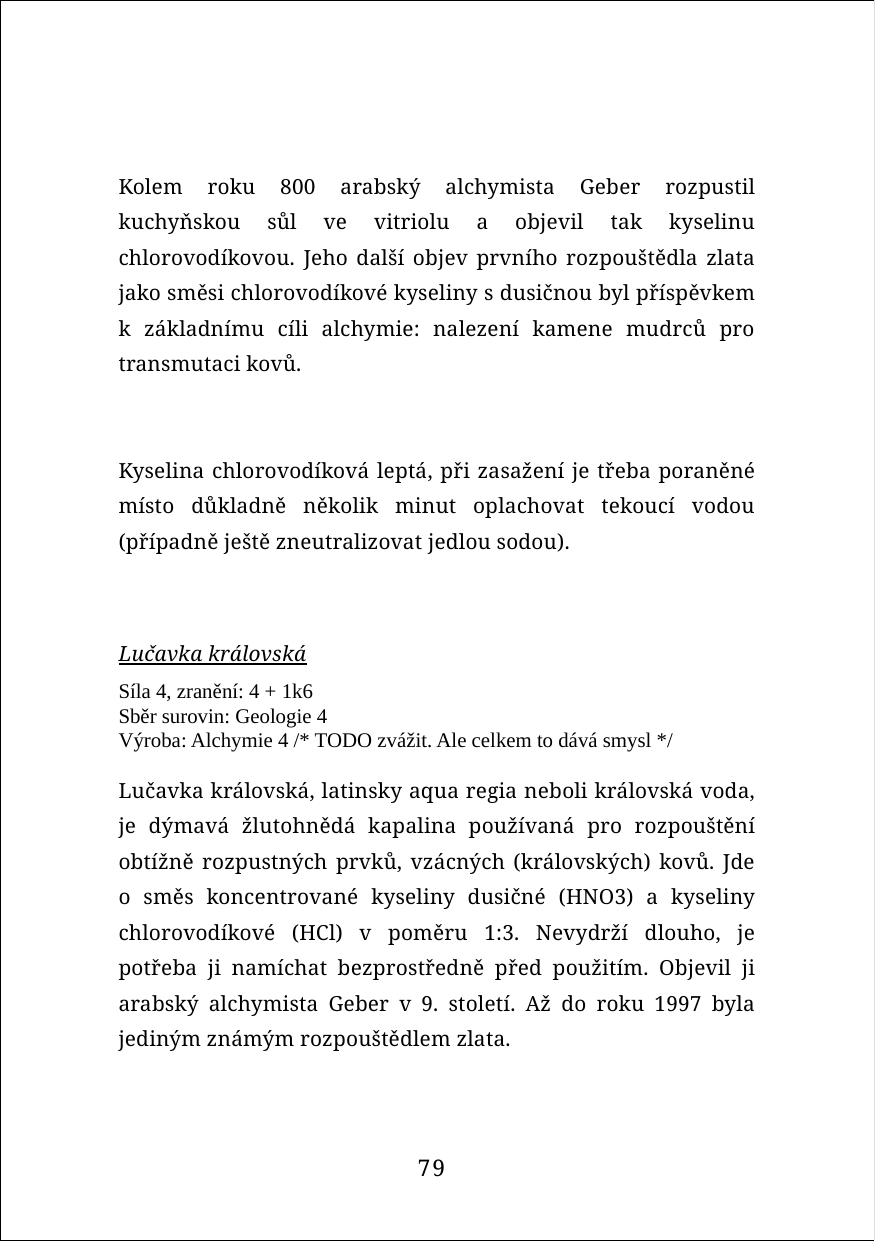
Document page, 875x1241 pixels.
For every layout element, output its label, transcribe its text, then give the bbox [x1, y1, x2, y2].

text Výroba: Alchymie 4 /* TODO zvážit. Ale celkem to dává smysl */ [118, 728, 756, 752]
text Kyselina chlorovodíková leptá, při zasažení je třeba poraněné místo důkladně několik minut oplachovat tekoucí vodou (případně ještě zneutralizovat jedlou sodou). [118, 456, 756, 555]
text Lučavka královská, latinsky aqua regia neboli královská voda, je dýmavá žlutohnědá kapalina používaná pro rozpouštění obtížně rozpustných prvků, vzácných (královských) kovů. Jde o směs koncentrované kyseliny dusičné (HNO3) a kyseliny chlorovodíkové (HCl) v poměru 1:3. Nevydrží dlouho, je potřeba ji namíchat bezprostředně před použitím. Objevil ji arabský alchymista Geber v 9. století. Až do roku 1997 byla jediným známým rozpouštědlem zlata. [118, 776, 756, 1053]
subtitle Lučavka královská [118, 639, 756, 668]
text Sběr surovin: Geologie 4 [118, 703, 756, 728]
text Síla 4, zranění: 4 + 1k6 [118, 679, 756, 703]
text Kolem roku 800 arabský alchymista Geber rozpustil kuchyňskou sůl ve vitriolu a objevil tak kyselinu chlorovodíkovou. Jeho další objev prvního rozpouštědla zlata jako směsi chlorovodíkové kyseliny s dusičnou byl příspěvkem k základnímu cíli alchymie: nalezení kamene mudrců pro transmutaci kovů. [118, 172, 756, 378]
